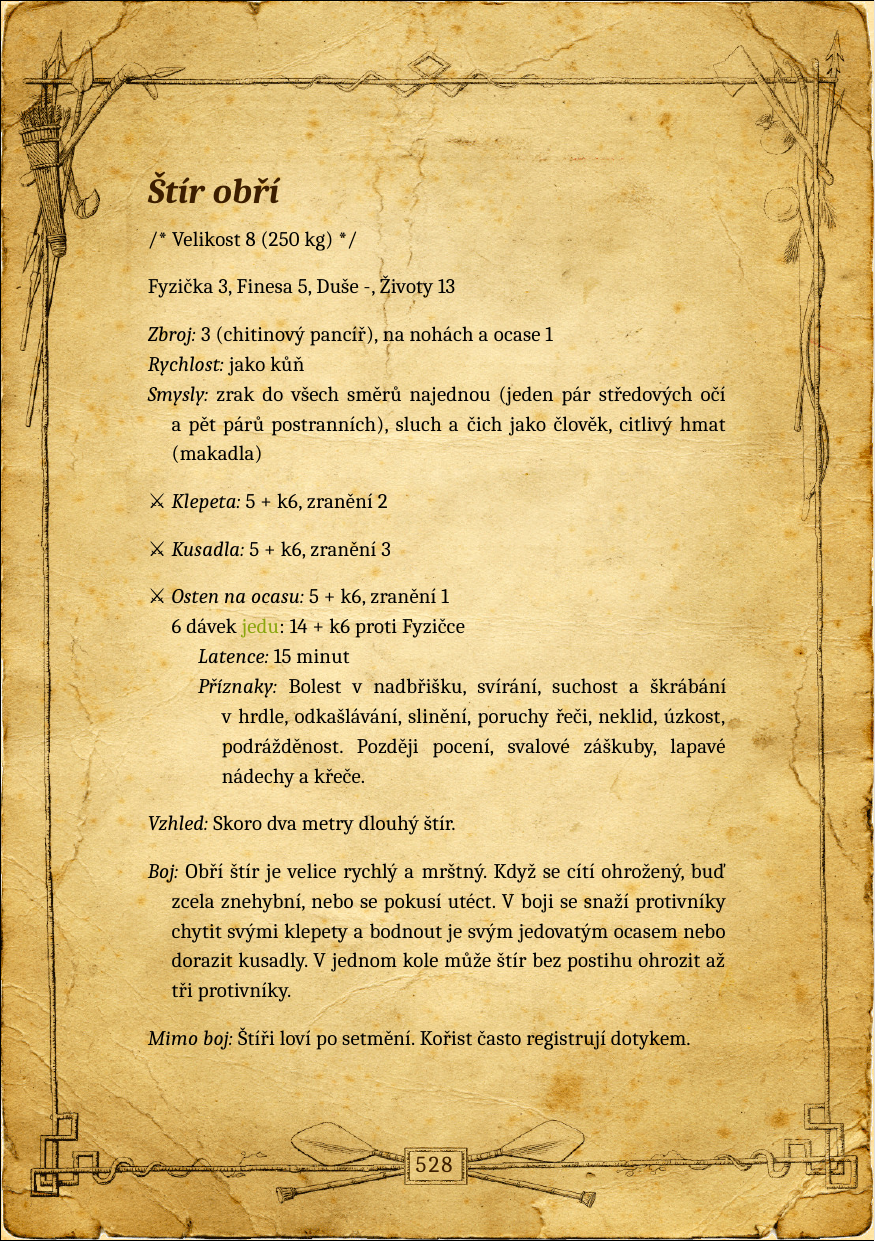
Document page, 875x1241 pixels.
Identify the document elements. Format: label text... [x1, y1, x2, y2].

picture [1, 1, 874, 1240]
text Zbroj: 3 (chitinový pancíř), na nohách a⁠ ocase 1 [148, 322, 726, 346]
text Mimo boj: Štíři loví po setmění. Kořist často registrují dotykem. [148, 1027, 726, 1051]
text ⚔ Kusadla: 5 + k6, zranění 3 [148, 537, 726, 561]
text Smysly: zrak do všech směrů najednou (jeden pár středových očí a⁠ pět párů postranních), sluch a⁠ čich jako člověk, citlivý hmat (makadla) [148, 382, 726, 466]
text Boj: Obří štír je velice rychlý a⁠ mrštný. Když se cítí ohrožený, buď zcela znehybní, nebo se pokusí utéct. V⁠ boji se snaží protivníky chytit svými klepety a⁠ bodnout je svým jedovatým ocasem nebo dorazit kusadly. V⁠ jednom kole může štír bez postihu ohrozit až tři protivníky. [148, 859, 726, 1003]
text Příznaky: Bolest v⁠ nadbřišku, svírání, suchost a⁠ škrábání v⁠ hrdle, odkašlávání, slinění, poruchy řeči, neklid, úzkost, podrážděnost. Později pocení, svalové záškuby, lapavé nádechy a⁠ křeče. [198, 674, 726, 788]
text Latence: 15 minut [198, 645, 726, 669]
text 6 dávek jedu: 14 + k6 proti Fyzičce [171, 615, 726, 639]
subtitle Štír obří [148, 172, 726, 212]
text ⚔ Klepeta: 5 + k6, zranění 2 [148, 490, 726, 514]
text Rychlost: jako kůň [148, 352, 726, 376]
text Fyzička 3, Finesa 5, Duše -, Životy 13 [148, 275, 726, 299]
text ⚔ Osten na ocasu: 5 + k6, zranění 1 [148, 585, 726, 609]
text /* Velikost 8 (250 kg) */ [148, 227, 726, 251]
text Vzhled: Skoro dva metry dlouhý štír. [148, 812, 726, 836]
